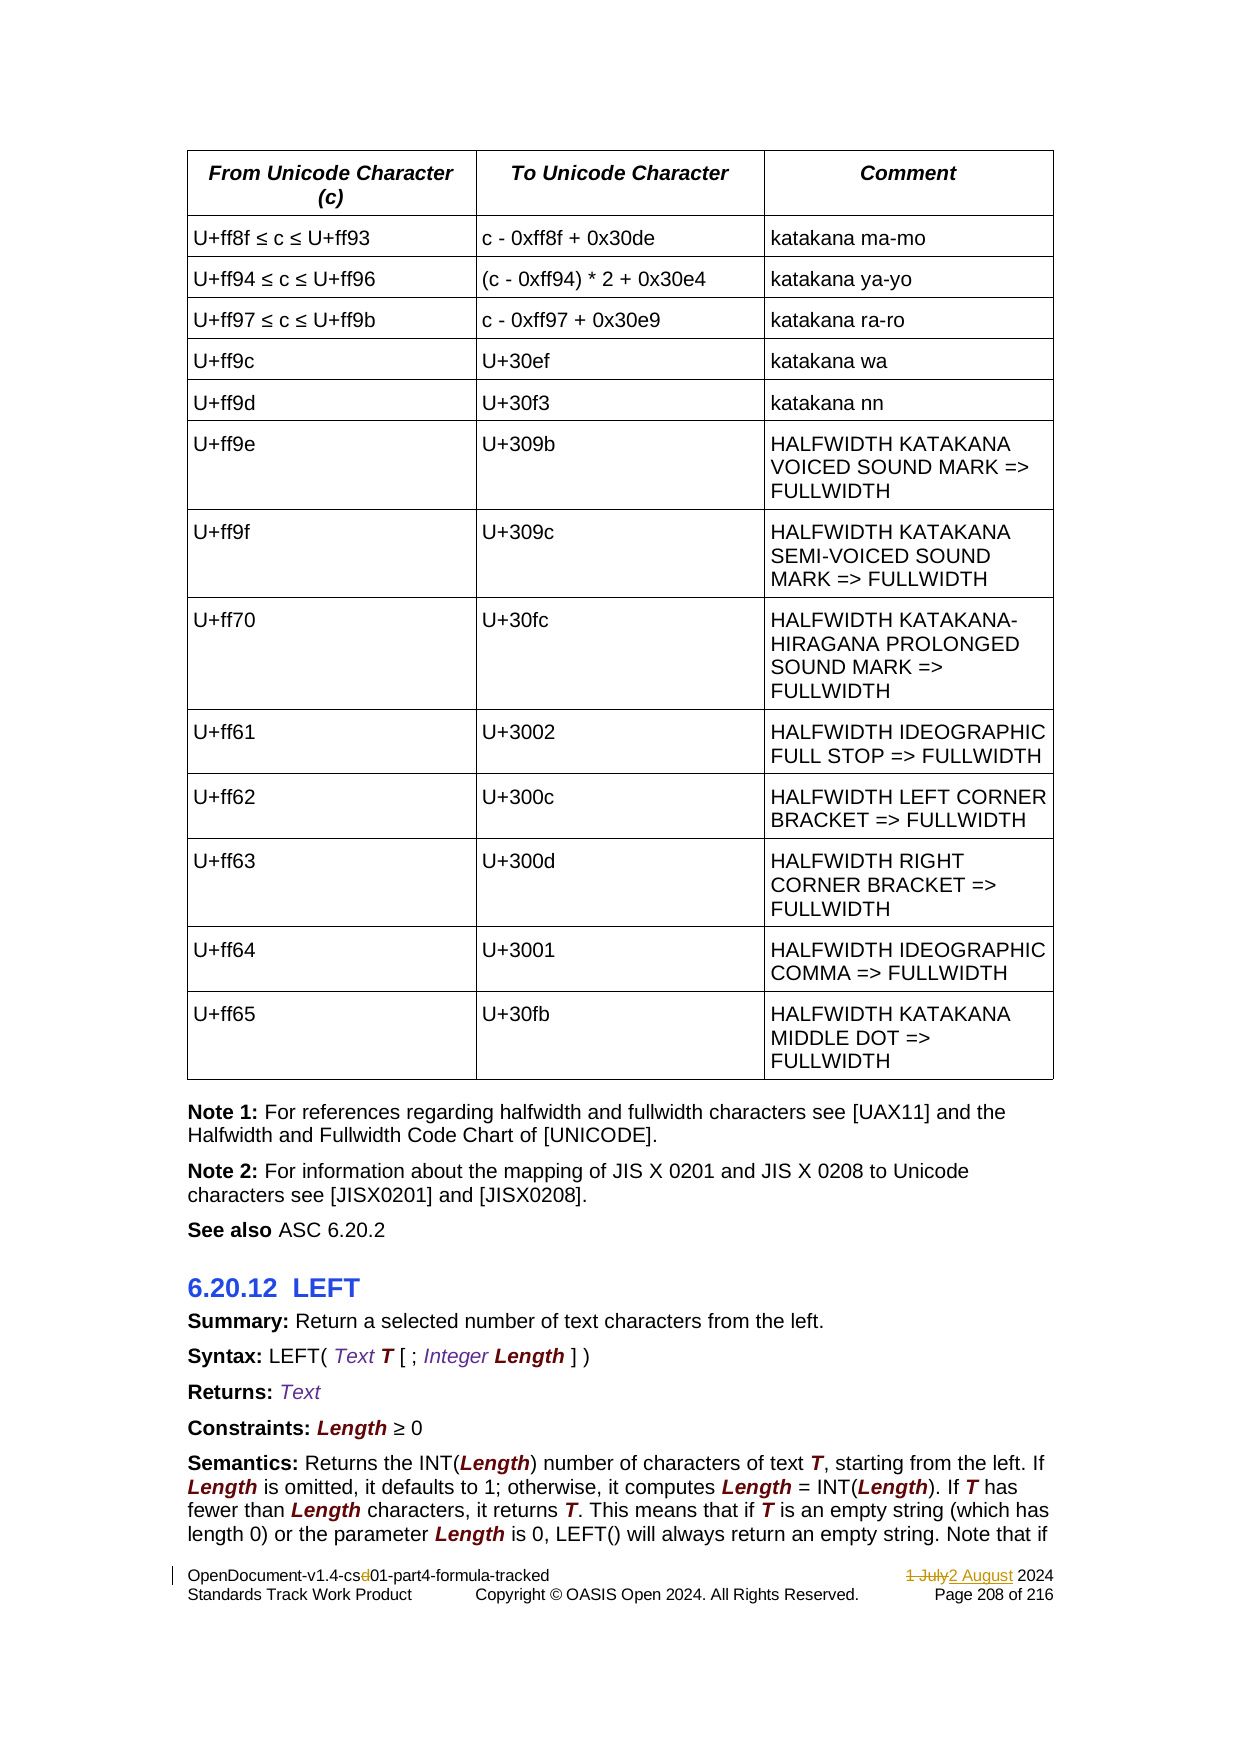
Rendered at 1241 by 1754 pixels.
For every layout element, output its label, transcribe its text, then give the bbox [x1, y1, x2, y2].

text See also ASC 6.20.2 [187, 1219, 1053, 1242]
table_cell U+300c [477, 774, 764, 838]
table_cell U+30ef [477, 339, 764, 379]
table_cell U+ff63 [188, 839, 476, 926]
text Note 1: For references regarding halfwidth and fullwidth characters see [UAX11] and the Halfwidth and Fullwidth Code Chart of [UNICODE]. [187, 1100, 1053, 1147]
table_cell katakana ma-mo [765, 216, 1053, 256]
text Syntax: LEFT( Text T [ ; Integer Length ] ) [187, 1345, 1053, 1368]
table_cell U+ff97 ≤ c ≤ U+ff9b [188, 298, 476, 338]
table_cell HALFWIDTH KATAKANA-HIRAGANA PROLONGED SOUND MARK => FULLWIDTH [765, 598, 1053, 709]
text Summary: Return a selected number of text characters from the left. [187, 1309, 1053, 1333]
table_cell U+30f3 [477, 380, 764, 420]
table_cell HALFWIDTH IDEOGRAPHIC FULL STOP => FULLWIDTH [765, 710, 1053, 773]
table_cell U+30fc [477, 598, 764, 709]
table_cell katakana ra-ro [765, 298, 1053, 338]
table_cell HALFWIDTH KATAKANA SEMI-VOICED SOUND MARK => FULLWIDTH [765, 510, 1053, 597]
text Returns: Text [187, 1381, 1053, 1404]
table_cell HALFWIDTH KATAKANA VOICED SOUND MARK => FULLWIDTH [765, 421, 1053, 509]
subtitle LEFT [187, 1273, 1053, 1303]
table_cell U+3001 [477, 927, 764, 991]
table_cell U+ff70 [188, 598, 476, 709]
table_cell U+ff9f [188, 510, 476, 597]
table_cell U+ff9e [188, 421, 476, 509]
table_cell HALFWIDTH IDEOGRAPHIC COMMA => FULLWIDTH [765, 927, 1053, 991]
text Note 2: For information about the mapping of JIS X 0201 and JIS X 0208 to Unicode characters see [JISX0201] and [JISX0208]. [187, 1159, 1053, 1207]
table_cell U+309c [477, 510, 764, 597]
table_header From Unicode Character (c) [188, 151, 476, 215]
table_cell U+ff9c [188, 339, 476, 379]
text Semantics: Returns the INT(Length) number of characters of text T, starting from the left. If Length is omitted, it defaults to 1; otherwise, it computes Length = INT(Length). If T has fewer than Length characters, it returns T. This means that if T is an empty string (which has length 0) or the parameter Length is 0, LEFT() will always return an empty string. Note that if [187, 1452, 1053, 1546]
table_cell U+ff62 [188, 774, 476, 838]
table_cell HALFWIDTH LEFT CORNER BRACKET => FULLWIDTH [765, 774, 1053, 838]
table_header Comment [765, 151, 1053, 215]
table_cell c - 0xff97 + 0x30e9 [477, 298, 764, 338]
table_cell U+300d [477, 839, 764, 926]
table_cell HALFWIDTH RIGHT CORNER BRACKET => FULLWIDTH [765, 839, 1053, 926]
table_cell katakana wa [765, 339, 1053, 379]
table_cell U+309b [477, 421, 764, 509]
table_cell U+3002 [477, 710, 764, 773]
table_cell U+ff94 ≤ c ≤ U+ff96 [188, 257, 476, 297]
table_cell (c - 0xff94) * 2 + 0x30e4 [477, 257, 764, 297]
table_cell U+ff64 [188, 927, 476, 991]
table_cell c - 0xff8f + 0x30de [477, 216, 764, 256]
text Constraints: Length ≥ 0 [187, 1416, 1053, 1440]
table_cell U+ff9d [188, 380, 476, 420]
table_header To Unicode Character [477, 151, 764, 215]
table_cell katakana nn [765, 380, 1053, 420]
table_cell katakana ya-yo [765, 257, 1053, 297]
table_cell U+ff8f ≤ c ≤ U+ff93 [188, 216, 476, 256]
table_cell U+ff61 [188, 710, 476, 773]
table_cell HALFWIDTH KATAKANA MIDDLE DOT => FULLWIDTH [765, 992, 1053, 1079]
table_cell U+ff65 [188, 992, 476, 1079]
table_cell U+30fb [477, 992, 764, 1079]
